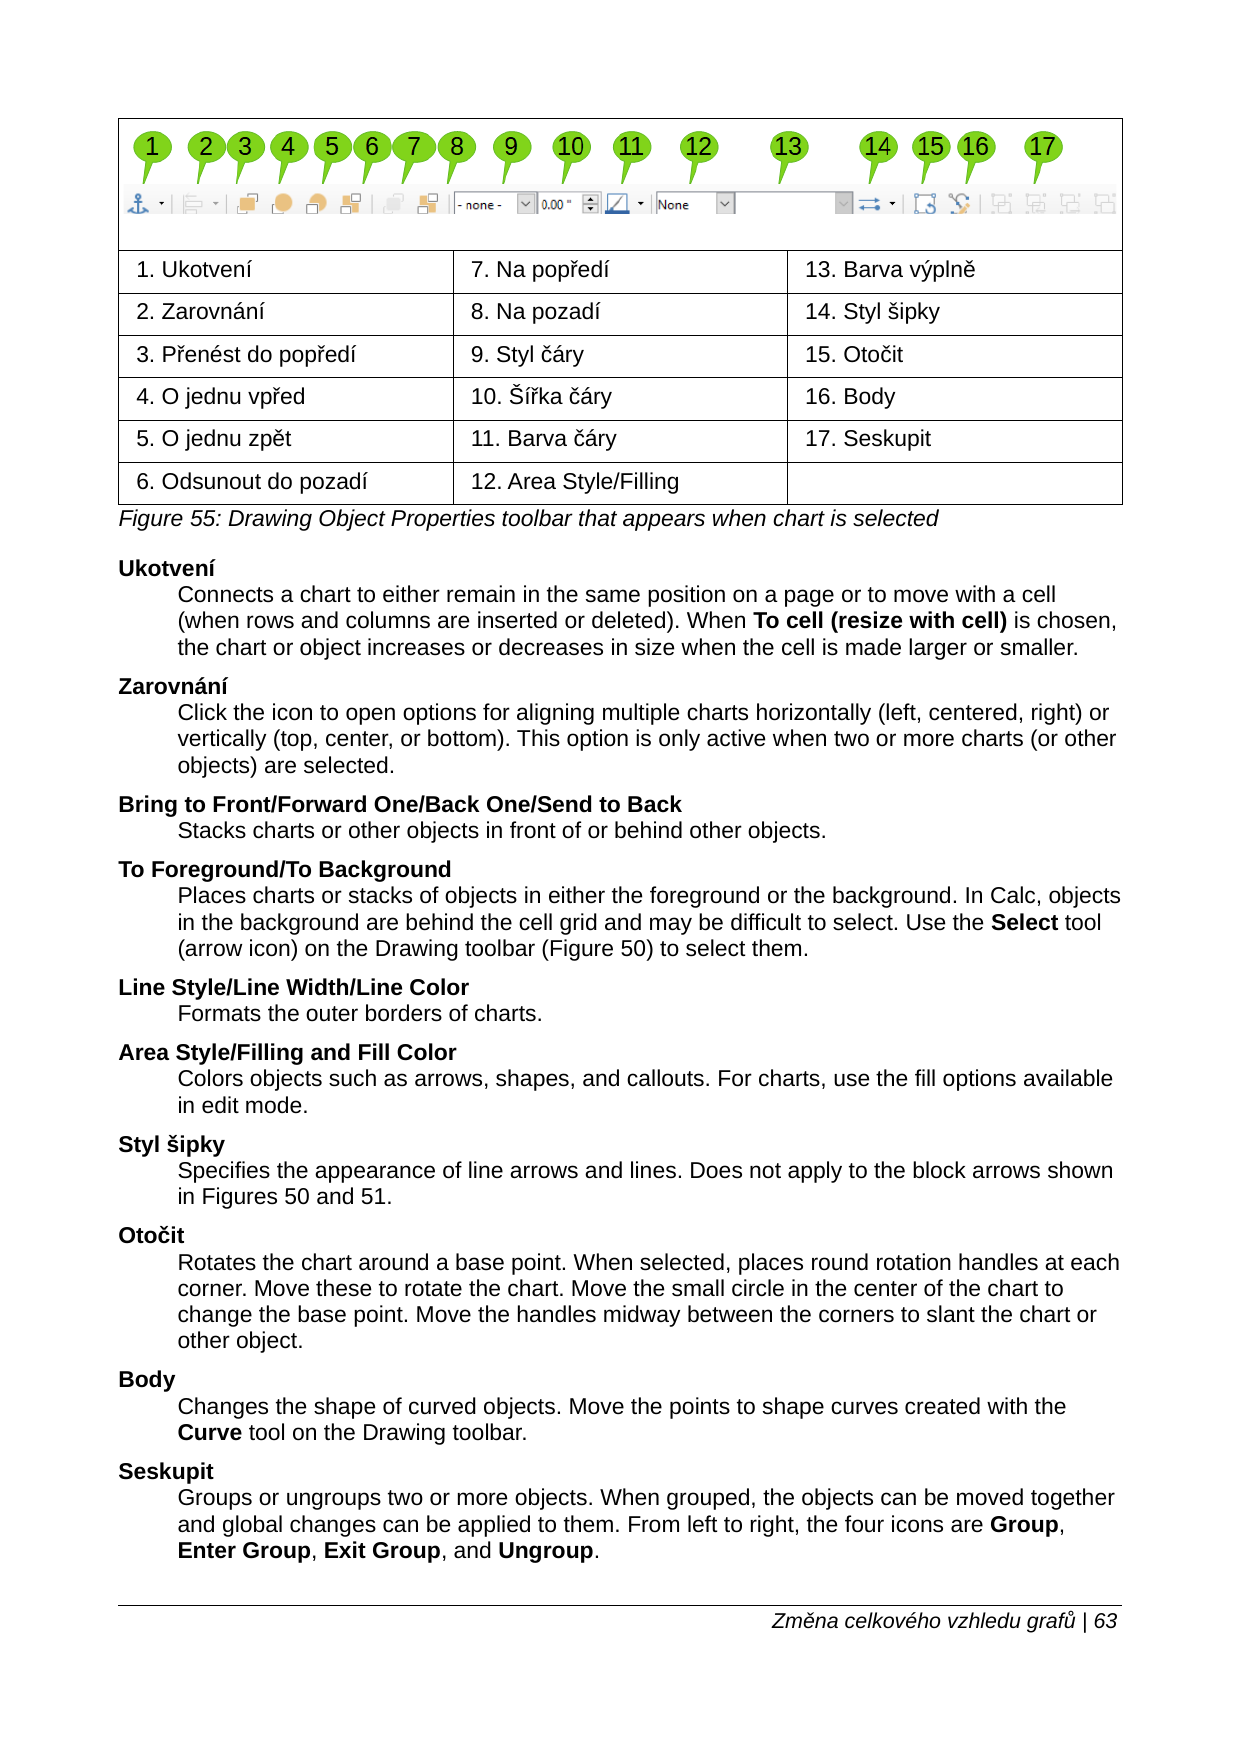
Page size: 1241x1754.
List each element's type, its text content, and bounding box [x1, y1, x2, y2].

table_cell 17. Seskupit [788, 421, 1122, 462]
table_cell 4. O jednu vpřed [119, 378, 453, 419]
table_cell 9. Styl čáry [454, 336, 787, 377]
table_cell 11. Barva čáry [454, 421, 787, 462]
text Connects a chart to either remain in the same position on a page or to move with a cell (when rows and columns are inserted or deleted). When To cell (resize with cell) is chosen, the chart or object increases or decreases in size when the cell is made larger or smaller. [177, 581, 1122, 660]
text Rotates the chart around a base point. When selected, places round rotation handles at each corner. Move these to rotate the chart. Move the small circle in the center of the chart to change the base point. Move the handles midway between the corners to slant the chart or other object. [177, 1248, 1122, 1354]
text Body [118, 1366, 1122, 1393]
table_cell [788, 463, 1122, 504]
text Bring to Front/Forward One/Back One/Send to Back [118, 791, 1122, 817]
table_cell 13. Barva výplně [788, 251, 1122, 292]
text Places charts or stacks of objects in either the foreground or the background. In Calc, objects in the background are behind the cell grid and may be difficult to select. Use the Select tool (arrow icon) on the Drawing toolbar (Figure 50) to select them. [177, 882, 1122, 961]
picture [123, 123, 1117, 214]
table_cell 2. Zarovnání [119, 294, 453, 335]
table_cell 8. Na pozadí [454, 294, 787, 335]
table_cell 12. Area Style/Filling [454, 463, 787, 504]
text Line Style/Line Width/Line Color [118, 974, 1122, 1000]
table_header [119, 119, 1122, 213]
text Changes the shape of curved objects. Move the points to shape curves created with the Curve tool on the Drawing toolbar. [177, 1393, 1122, 1445]
text Colors objects such as arrows, shapes, and callouts. For charts, use the fill options available in edit mode. [177, 1065, 1122, 1118]
text Specifies the appearance of line arrows and lines. Does not apply to the block arrows shown in Figures 50 and 51. [177, 1157, 1122, 1209]
table_cell 5. O jednu zpět [119, 421, 453, 462]
text Styl šipky [118, 1131, 1122, 1157]
text Otočit [118, 1222, 1122, 1248]
text To Foreground/To Background [118, 856, 1122, 882]
text Stacks charts or other objects in front of or behind other objects. [177, 817, 1122, 843]
table_header [119, 214, 1122, 250]
table_cell 7. Na popředí [454, 251, 787, 292]
table_cell 6. Odsunout do pozadí [119, 463, 453, 504]
text Figure 55: Drawing Object Properties toolbar that appears when chart is selected [118, 505, 1122, 531]
table_cell 10. Šířka čáry [454, 378, 787, 419]
table_cell 3. Přenést do popředí [119, 336, 453, 377]
text Formats the outer borders of charts. [177, 1000, 1122, 1026]
text Zarovnání [118, 673, 1122, 699]
text Seskupit [118, 1458, 1122, 1484]
table_cell 1. Ukotvení [119, 251, 453, 292]
table_cell 16. Body [788, 378, 1122, 419]
text Click the icon to open options for aligning multiple charts horizontally (left, centered, right) or vertically (top, center, or bottom). This option is only active when two or more charts (or other objects) are selected. [177, 699, 1122, 778]
text Groups or ungroups two or more objects. When grouped, the objects can be moved together and global changes can be applied to them. From left to right, the four icons are Group, Enter Group, Exit Group, and Ungroup. [177, 1484, 1122, 1563]
table_cell 14. Styl šipky [788, 294, 1122, 335]
table_cell 15. Otočit [788, 336, 1122, 377]
text Area Style/Filling and Fill Color [118, 1039, 1122, 1065]
text Ukotvení [118, 555, 1122, 581]
